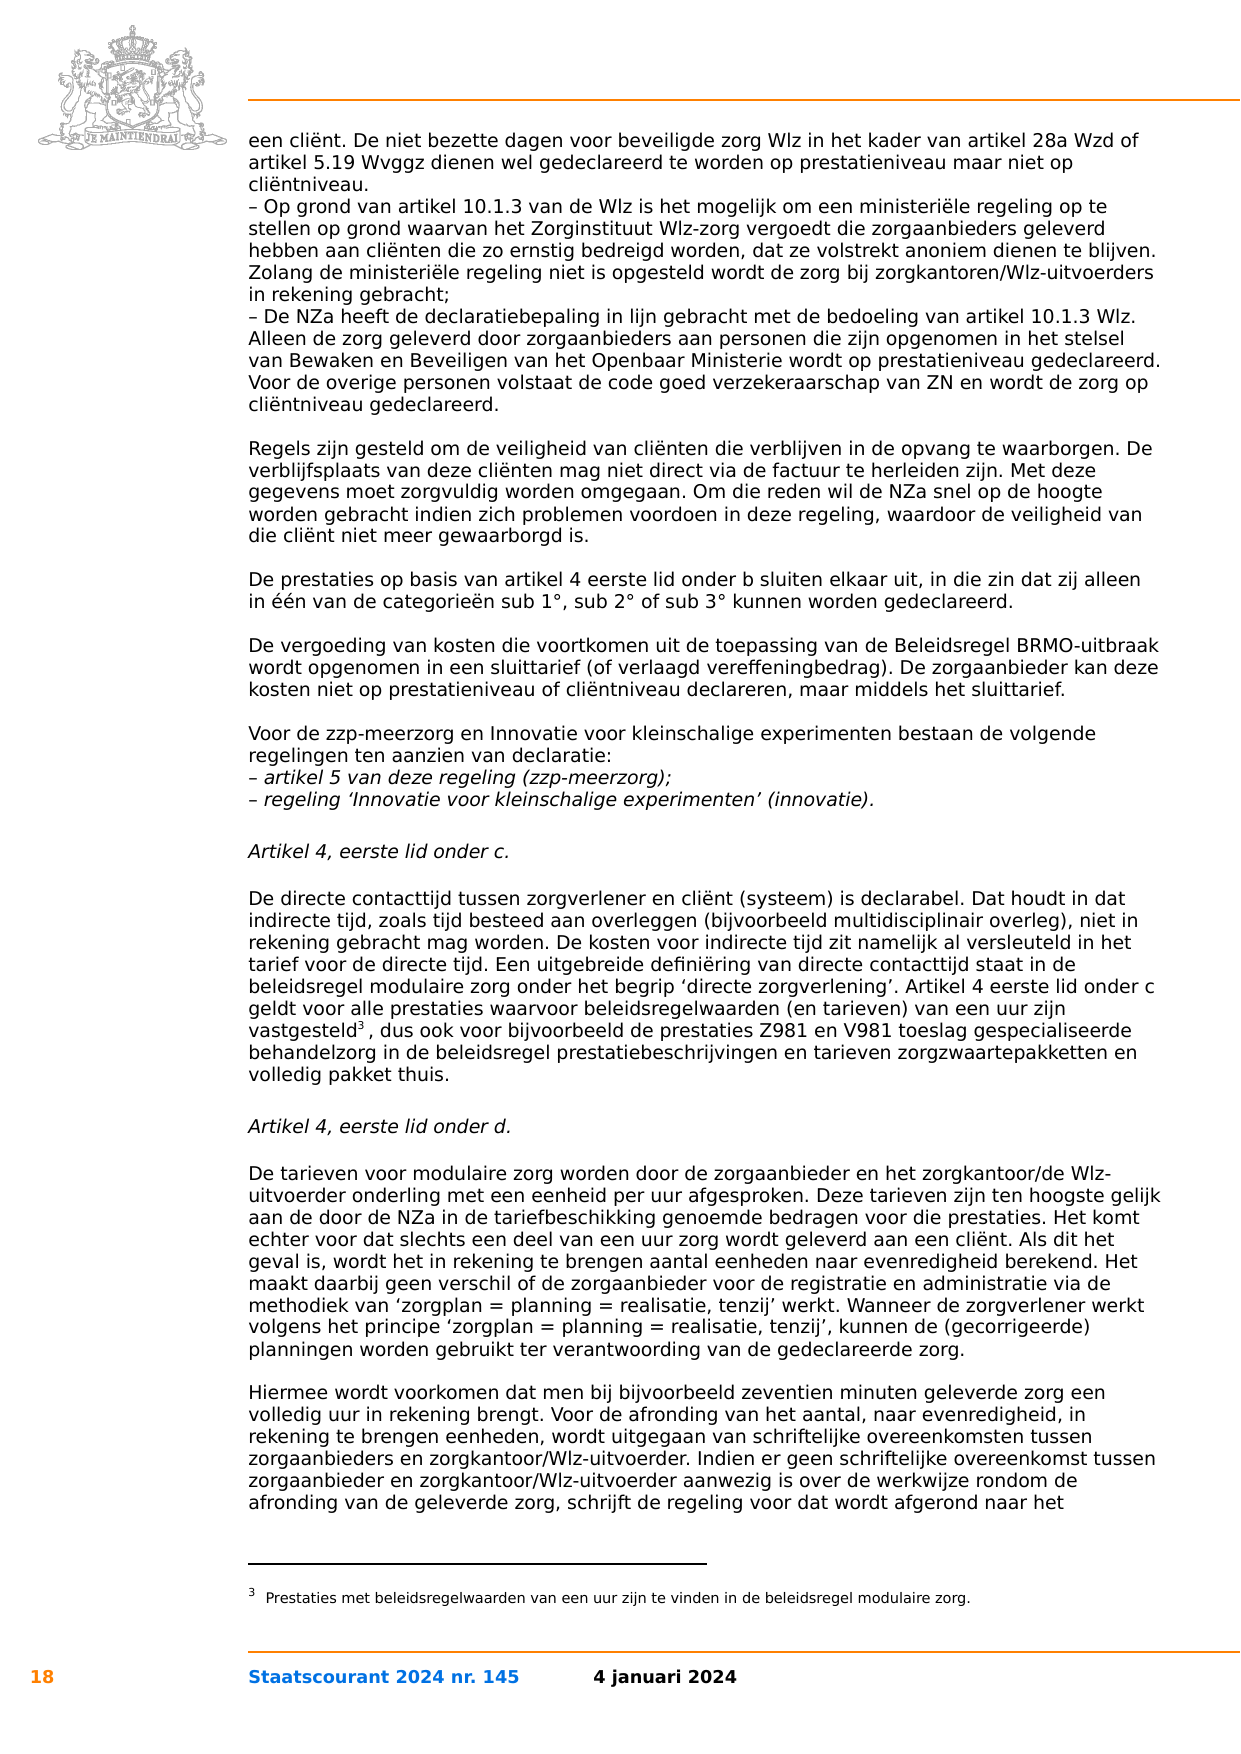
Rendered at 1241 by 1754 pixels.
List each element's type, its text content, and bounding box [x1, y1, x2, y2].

text – Op grond van artikel 10.1.3 van de Wlz is het mogelijk om een ministeriële regeling op te stellen op grond waarvan het Zorginstituut Wlz-zorg vergoedt die zorgaanbieders geleverd hebben aan cliënten die zo ernstig bedreigd worden, dat ze volstrekt anoniem dienen te blijven. Zolang de ministeriële regeling niet is opgesteld wordt de zorg bij zorgkantoren/Wlz-uitvoerders in rekening gebracht; [248, 196, 1163, 306]
text – De NZa heeft de declaratiebepaling in lijn gebracht met de bedoeling van artikel 10.1.3 Wlz. Alleen de zorg geleverd door zorgaanbieders aan personen die zijn opgenomen in het stelsel van Bewaken en Beveiligen van het Openbaar Ministerie wordt op prestatieniveau gedeclareerd. Voor de overige personen volstaat de code goed verzekeraarschap van ZN en wordt de zorg op cliëntniveau gedeclareerd. [248, 306, 1163, 416]
text Regels zijn gesteld om de veiligheid van cliënten die verblijven in de opvang te waarborgen. De verblijfsplaats van deze cliënten mag niet direct via de factuur te herleiden zijn. Met deze gegevens moet zorgvuldig worden omgegaan. Om die reden wil de NZa snel op de hoogte worden gebracht indien zich problemen voordoen in deze regeling, waardoor de veiligheid van die cliënt niet meer gewaarborgd is. [248, 437, 1163, 547]
text Hiermee wordt voorkomen dat men bij bijvoorbeeld zeventien minuten geleverde zorg een volledig uur in rekening brengt. Voor de afronding van het aantal, naar evenredigheid, in rekening te brengen eenheden, wordt uitgegaan van schriftelijke overeenkomsten tussen zorgaanbieders en zorgkantoor/Wlz-uitvoerder. Indien er geen schriftelijke overeenkomst tussen zorgaanbieder en zorgkantoor/Wlz-uitvoerder aanwezig is over de werkwijze rondom de afronding van de geleverde zorg, schrijft de regeling voor dat wordt afgerond naar het [248, 1382, 1163, 1514]
text – regeling ‘Innovatie voor kleinschalige experimenten’ (innovatie). [248, 789, 1163, 811]
text Voor de zzp-meerzorg en Innovatie voor kleinschalige experimenten bestaan de volgende regelingen ten aanzien van declaratie: [248, 723, 1163, 767]
text De prestaties op basis van artikel 4 eerste lid onder b sluiten elkaar uit, in die zin dat zij alleen in één van de categorieën sub 1°, sub 2° of sub 3° kunnen worden gedeclareerd. [248, 569, 1163, 613]
subtitle Artikel 4, eerste lid onder c. [248, 841, 1163, 863]
text – artikel 5 van deze regeling (zzp-meerzorg); [248, 767, 1163, 789]
text Prestaties met beleidsregelwaarden van een uur zijn te vinden in de beleidsregel modulaire zorg. [248, 1586, 1163, 1608]
picture [38, 25, 227, 150]
text een cliënt. De niet bezette dagen voor beveiligde zorg Wlz in het kader van artikel 28a Wzd of artikel 5.19 Wvggz dienen wel gedeclareerd te worden op prestatieniveau maar niet op cliëntniveau. [248, 130, 1163, 196]
text De directe contacttijd tussen zorgverlener en cliënt (systeem) is declarabel. Dat houdt in dat indirecte tijd, zoals tijd besteed aan overleggen (bijvoorbeeld multidisciplinair overleg), niet in rekening gebracht mag worden. De kosten voor indirecte tijd zit namelijk al versleuteld in het tarief voor de directe tijd. Een uitgebreide definiëring van directe contacttijd staat in de beleidsregel modulaire zorg onder het begrip ‘directe zorgverlening’. Artikel 4 eerste lid onder c geldt voor alle prestaties waarvoor beleidsregelwaarden (en tarieven) van een uur zijn vastgesteld, dus ook voor bijvoorbeeld de prestaties Z981 en V981 toeslag gespecialiseerde behandelzorg in de beleidsregel prestatiebeschrijvingen en tarieven zorgzwaartepakketten en volledig pakket thuis. [248, 888, 1163, 1086]
text De vergoeding van kosten die voortkomen uit de toepassing van de Beleidsregel BRMO-uitbraak wordt opgenomen in een sluittarief (of verlaagd vereffeningbedrag). De zorgaanbieder kan deze kosten niet op prestatieniveau of cliëntniveau declareren, maar middels het sluittarief. [248, 635, 1163, 701]
subtitle Artikel 4, eerste lid onder d. [248, 1116, 1163, 1138]
text De tarieven voor modulaire zorg worden door de zorgaanbieder en het zorgkantoor/de Wlz-uitvoerder onderling met een eenheid per uur afgesproken. Deze tarieven zijn ten hoogste gelijk aan de door de NZa in de tariefbeschikking genoemde bedragen voor die prestaties. Het komt echter voor dat slechts een deel van een uur zorg wordt geleverd aan een cliënt. Als dit het geval is, wordt het in rekening te brengen aantal eenheden naar evenredigheid berekend. Het maakt daarbij geen verschil of de zorgaanbieder voor de registratie en administratie via de methodiek van ‘zorgplan = planning = realisatie, tenzij’ werkt. Wanneer de zorgverlener werkt volgens het principe ‘zorgplan = planning = realisatie, tenzij’, kunnen de (gecorrigeerde) planningen worden gebruikt ter verantwoording van de gedeclareerde zorg. [248, 1163, 1163, 1360]
